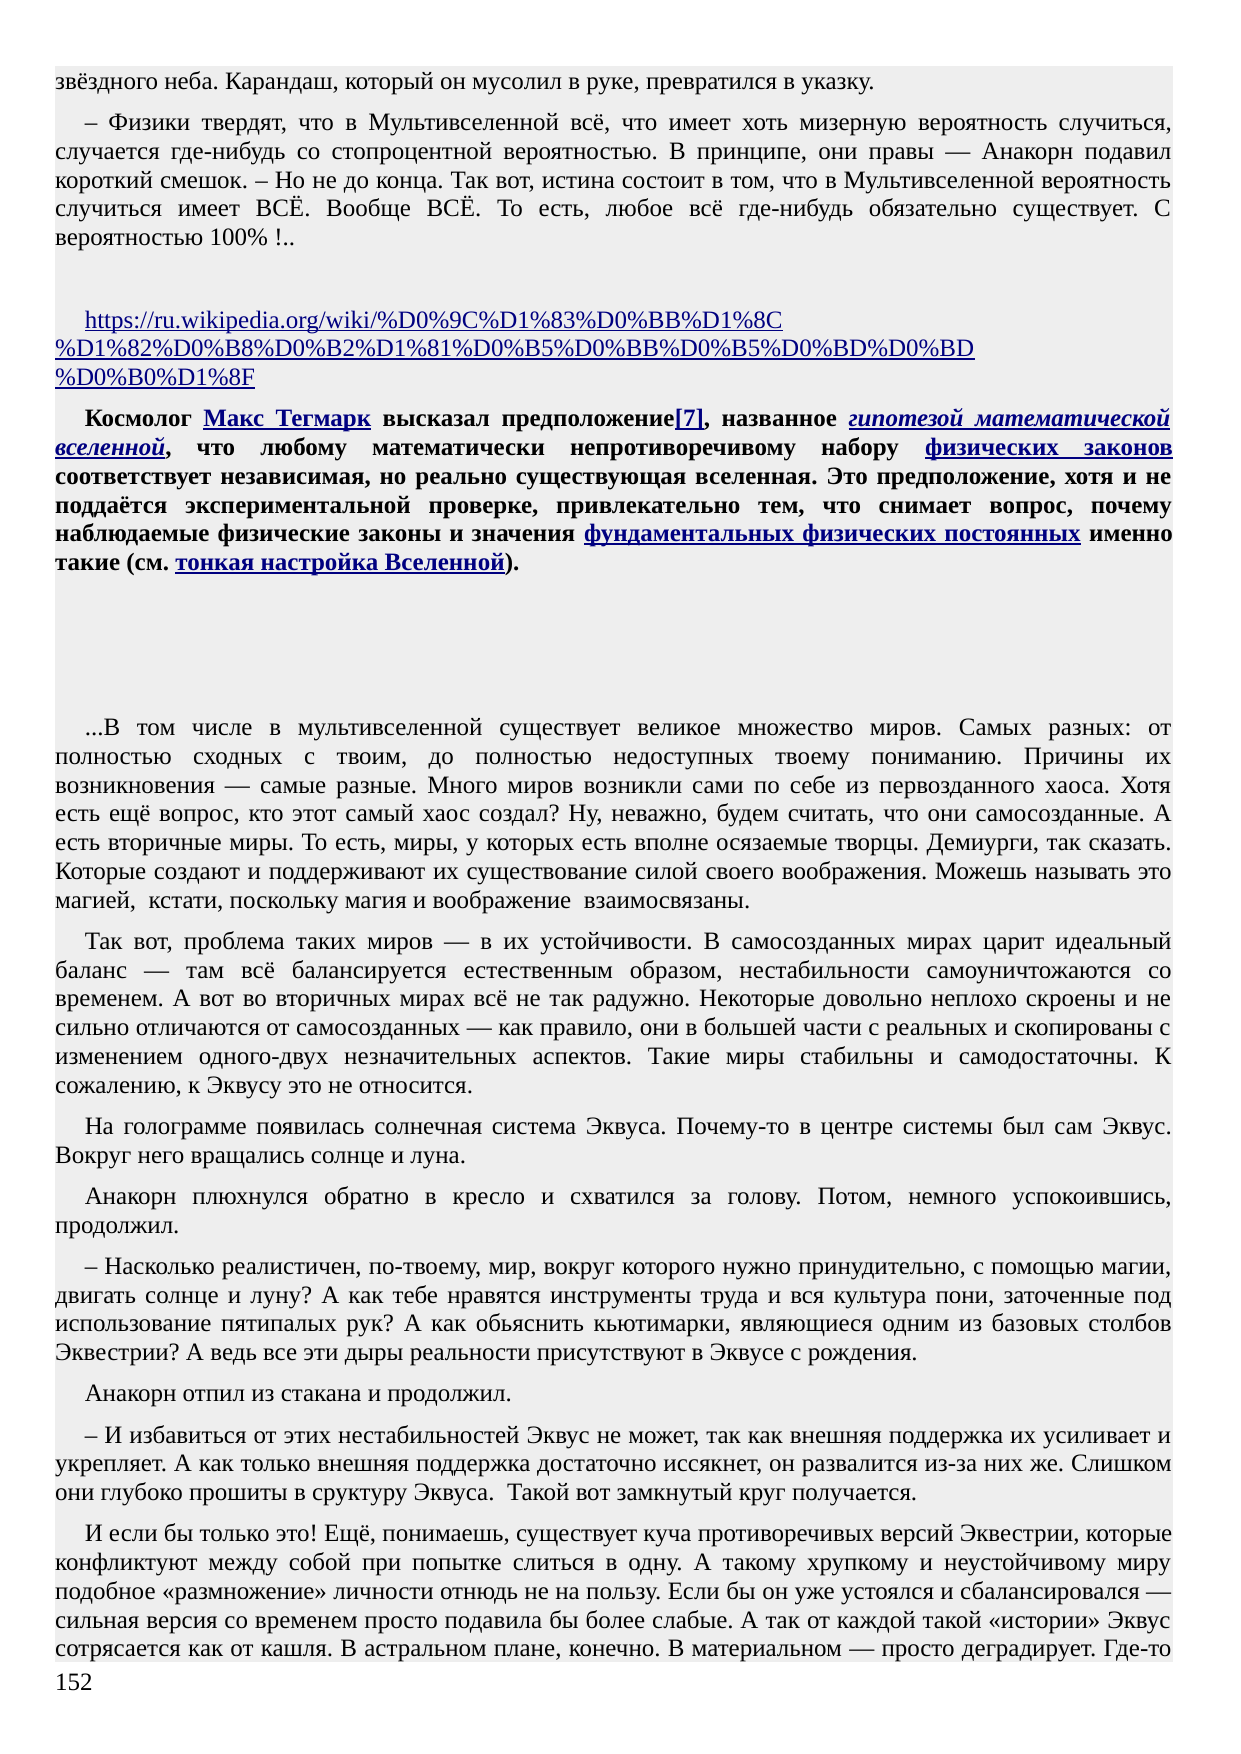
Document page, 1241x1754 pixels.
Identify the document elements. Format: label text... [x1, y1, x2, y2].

text https://ru.wikipedia.org/wiki/%D0%9C%D1%83%D0%BB%D1%8C%D1%82%D0%B8%D0%B2%D1%81%D0%B5%D0%BB%D0%B5%D0%BD%D0%BD%D0%B0%D1%8F [55, 305, 1173, 391]
text – И избавиться от этих нестабильностей Эквус не может, так как внешняя поддержка их усиливает и укрепляет. А как только внешняя поддержка достаточно иссякнет, он развалится из-за них же. Слишком они глубоко прошиты в сруктуру Эквуса. Такой вот замкнутый круг получается. [55, 1420, 1173, 1506]
text Анакорн отпил из стакана и продолжил. [55, 1378, 1173, 1407]
text И если бы только это! Ещё, понимаешь, существует куча противоречивых версий Эквестрии, которые конфликтуют между собой при попытке слиться в одну. А такому хрупкому и неустойчивому миру подобное «размножение» личности отнюдь не на пользу. Если бы он уже устоялся и сбалансировался — сильная версия со временем просто подавила бы более слабые. А так от каждой такой «истории» Эквус сотрясается как от кашля. В астральном плане, конечно. В материальном — просто деградирует. Где-то [55, 1518, 1173, 1662]
text Так вот, проблема таких миров — в их устойчивости. В самосозданных мирах царит идеальный баланс — там всё балансируется естественным образом, нестабильности самоуничтожаются со временем. А вот во вторичных мирах всё не так радужно. Некоторые довольно неплохо скроены и не сильно отличаются от самосозданных — как правило, они в большей части с реальных и скопированы с изменением одного-двух незначительных аспектов. Такие миры стабильны и самодостаточны. К сожалению, к Эквусу это не относится. [55, 926, 1173, 1098]
text На голограмме появилась солнечная система Эквуса. Почему-то в центре системы был сам Эквус. Вокруг него вращались солнце и луна. [55, 1111, 1173, 1168]
text Космолог Макс Тегмарк высказал предположение[7], названное гипотезой математической вселенной, что любому математически непротиворечивому набору физических законов соответствует независимая, но реально существующая вселенная. Это предположение, хотя и не поддаётся экспериментальной проверке, привлекательно тем, что снимает вопрос, почему наблюдаемые физические законы и значения фундаментальных физических постоянных именно такие (см. тонкая настройка Вселенной). [55, 403, 1173, 576]
text Анакорн плюхнулся обратно в кресло и схватился за голову. Потом, немного успокоившись, продолжил. [55, 1181, 1173, 1238]
text ...В том числе в мультивселенной существует великое множество миров. Самых разных: от полностью сходных с твоим, до полностью недоступных твоему пониманию. Причины их возникновения — самые разные. Много миров возникли сами по себе из первозданного хаоса. Хотя есть ещё вопрос, кто этот самый хаос создал? Ну, неважно, будем считать, что они самосозданные. А есть вторичные миры. То есть, миры, у которых есть вполне осязаемые творцы. Демиурги, так сказать. Которые создают и поддерживают их существование силой своего воображения. Можешь называть это магией, кстати, поскольку магия и воображение взаимосвязаны. [55, 712, 1173, 913]
text – Насколько реалистичен, по-твоему, мир, вокруг которого нужно принудительно, с помощью магии, двигать солнце и луну? А как тебе нравятся инструменты труда и вся культура пони, заточенные под использование пятипалых рук? А как обьяснить кьютимарки, являющиеся одним из базовых столбов Эквестрии? А ведь все эти дыры реальности присутствуют в Эквусе с рождения. [55, 1251, 1173, 1366]
text звёздного неба. Карандаш, который он мусолил в руке, превратился в указку. [55, 66, 1173, 95]
text – Физики твердят, что в Мультивселенной всё, что имеет хоть мизерную вероятность случиться, случается где-нибудь со стопроцентной вероятностью. В принципе, они правы — Анакорн подавил короткий смешок. – Но не до конца. Так вот, истина состоит в том, что в Мультивселенной вероятность случиться имеет ВСЁ. Вообще ВСЁ. То есть, любое всё где-нибудь обязательно существует. С вероятностью 100% !.. [55, 107, 1173, 251]
